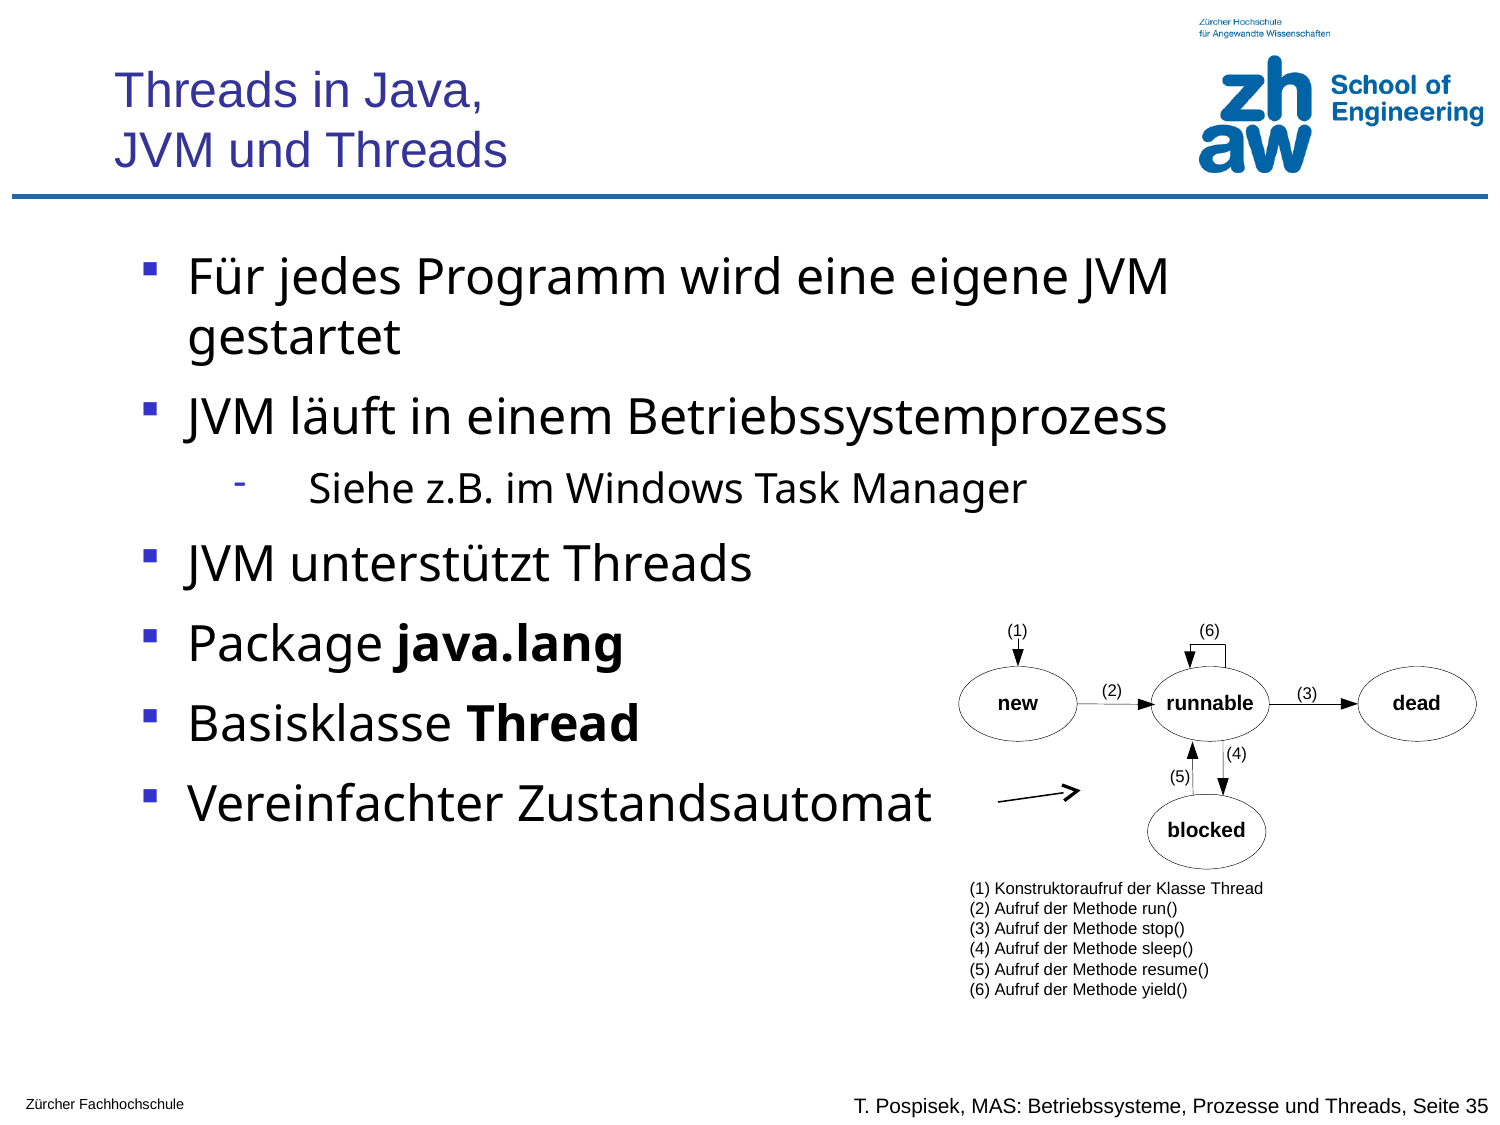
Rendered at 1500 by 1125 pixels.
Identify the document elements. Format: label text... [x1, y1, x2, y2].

picture [937, 590, 1480, 1004]
title Threads in Java, JVM und Threads [99, 72, 1379, 185]
text_box Für jedes Programm wird eine eigene JVM gestartet JVM läuft in einem Betriebssystemprozess Siehe z.B. im Windows Task Manager JVM unterstützt Threads Package java.lang Basisklasse Thread Vereinfachter Zustandsautomat [124, 237, 1338, 838]
picture [1199, 19, 1483, 173]
